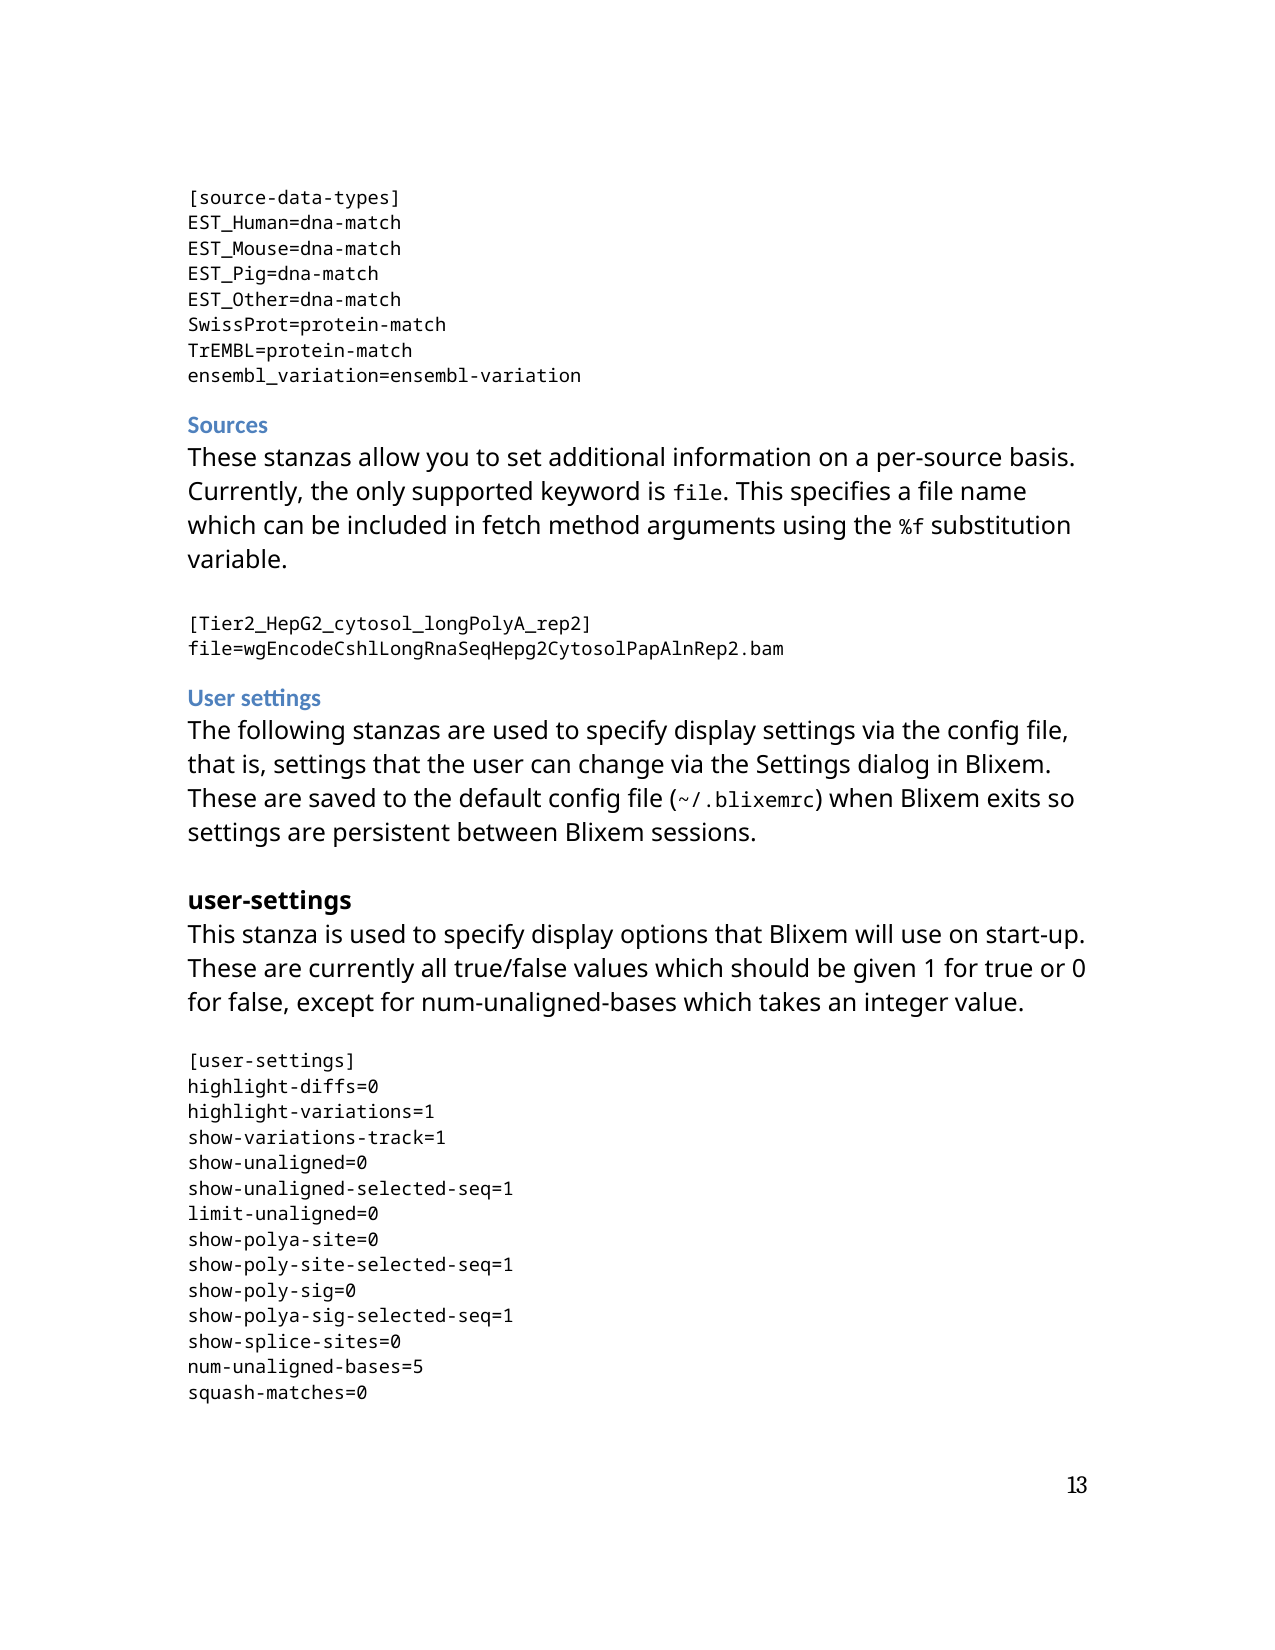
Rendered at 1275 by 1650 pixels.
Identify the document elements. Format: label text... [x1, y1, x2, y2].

text [Tier2_HepG2_cytosol_longPolyA_rep2] [187, 610, 1087, 635]
text highlight-variations=1 [187, 1099, 1087, 1124]
text EST_Pig=dna-match [187, 261, 1087, 286]
subtitle User settings [187, 682, 1087, 712]
text user-settings [187, 883, 1087, 917]
text EST_Human=dna-match [187, 209, 1087, 235]
text EST_Other=dna-match [187, 286, 1087, 312]
text show-polya-site=0 [187, 1226, 1087, 1252]
text This stanza is used to specify display options that Blixem will use on start-up. These are currently all true/false values which should be given 1 for true or 0 for false, except for num-unaligned-bases which takes an integer value. [187, 917, 1087, 1019]
subtitle Sources [187, 409, 1087, 439]
text show-variations-track=1 [187, 1124, 1087, 1150]
text show-unaligned=0 [187, 1150, 1087, 1175]
text [source-data-types] [187, 184, 1087, 209]
text show-poly-site-selected-seq=1 [187, 1252, 1087, 1277]
text num-unaligned-bases=5 [187, 1354, 1087, 1379]
text These stanzas allow you to set additional information on a per-source basis. Currently, the only supported keyword is file. This specifies a file name which can be included in fetch method arguments using the %f substitution variable. [187, 439, 1087, 576]
text SwissProt=protein-match [187, 312, 1087, 337]
text show-polya-sig-selected-seq=1 [187, 1303, 1087, 1328]
text [user-settings] [187, 1048, 1087, 1073]
text file=wgEncodeCshlLongRnaSeqHepg2CytosolPapAlnRep2.bam [187, 635, 1087, 661]
text The following stanzas are used to specify display settings via the config file, that is, settings that the user can change via the Settings dialog in Blixem. These are saved to the default config file (~/.blixemrc) when Blixem exits so settings are persistent between Blixem sessions. [187, 712, 1087, 848]
text show-poly-sig=0 [187, 1277, 1087, 1303]
text show-unaligned-selected-seq=1 [187, 1175, 1087, 1201]
text limit-unaligned=0 [187, 1201, 1087, 1226]
text ensembl_variation=ensembl-variation [187, 363, 1087, 388]
text squash-matches=0 [187, 1379, 1087, 1405]
text show-splice-sites=0 [187, 1328, 1087, 1354]
text EST_Mouse=dna-match [187, 235, 1087, 261]
text TrEMBL=protein-match [187, 337, 1087, 363]
text highlight-diffs=0 [187, 1073, 1087, 1099]
